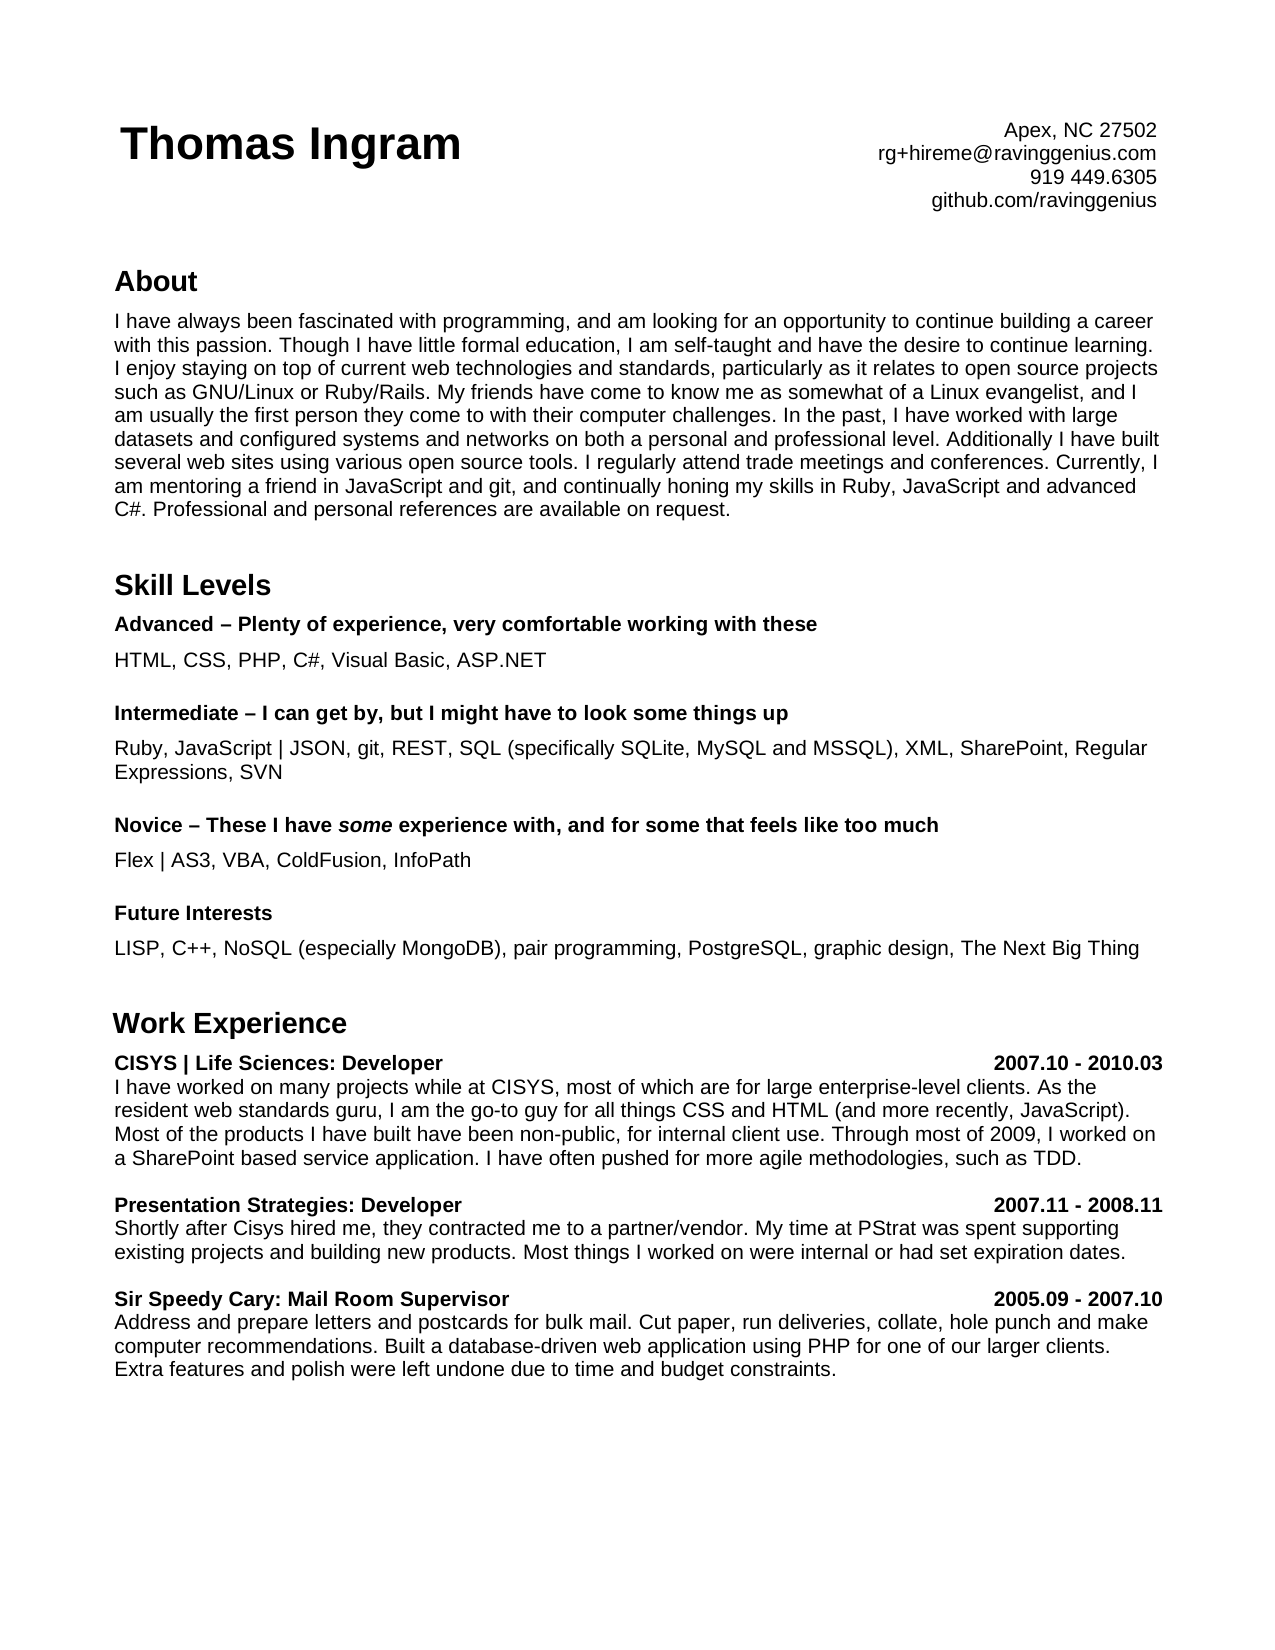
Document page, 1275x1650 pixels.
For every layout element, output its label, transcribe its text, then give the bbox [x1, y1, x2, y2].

text LISP, C++, NoSQL (especially MongoDB), pair programming, PostgreSQL, graphic design, The Next Big Thing [114, 937, 1162, 960]
table_header Apex, NC 27502 rg+hireme@ravinggenius.com 919 449.6305 github.com/ravinggenius [638, 113, 1162, 218]
text Ruby, JavaScript | JSON, git, REST, SQL (specifically SQLite, MySQL and MSSQL), XML, SharePoint, Regular Expressions, SVN [114, 737, 1162, 784]
text I have always been fascinated with programming, and am looking for an opportunity to continue building a career with this passion. Though I have little formal education, I am self-taught and have the desire to continue learning. I enjoy staying on top of current web technologies and standards, particularly as it relates to open source projects such as GNU/Linux or Ruby/Rails. My friends have come to know me as somewhat of a Linux evangelist, and I am usually the first person they come to with their computer challenges. In the past, I have worked with large datasets and configured systems and networks on both a personal and professional level. Additionally I have built several web sites using various open source tools. I regularly attend trade meetings and conferences. Currently, I am mentoring a friend in JavaScript and git, and continually honing my skills in Ruby, JavaScript and advanced C#. Professional and personal references are available on request. [114, 309, 1162, 521]
table_header 2007.10 - 2010.03 [638, 1052, 1162, 1075]
table_cell Presentation Strategies: Developer [113, 1193, 637, 1217]
text Novice – These I have some experience with, and for some that feels like too much [114, 813, 1162, 837]
table_header 2005.09 - 2007.10 [638, 1287, 1162, 1311]
text Shortly after Cisys hired me, they contracted me to a partner/vendor. My time at PStrat was spent supporting existing projects and building new products. Most things I worked on were internal or had set expiration dates. [114, 1217, 1162, 1264]
table_cell I have worked on many projects while at CISYS, most of which are for large enterprise-level clients. As the resident web standards guru, I am the go-to guy for all things CSS and HTML (and more recently, JavaScript). Most of the products I have built have been non-public, for internal client use. Through most of 2009, I worked on a SharePoint based service application. I have often pushed for more agile methodologies, such as TDD. [113, 1075, 1162, 1193]
text Work Experience [112, 1007, 1162, 1040]
text Skill Levels [114, 569, 1162, 601]
text Address and prepare letters and postcards for bulk mail. Cut paper, run deliveries, collate, hole punch and make computer recommendations. Built a database-driven web application using PHP for one of our larger clients. Extra features and polish were left undone due to time and budget constraints. [114, 1311, 1162, 1381]
table_cell 2007.11 - 2008.11 [638, 1193, 1162, 1217]
table_header Sir Speedy Cary: Mail Room Supervisor [113, 1287, 637, 1311]
text HTML, CSS, PHP, C#, Visual Basic, ASP.NET [114, 648, 1162, 672]
text Intermediate – I can get by, but I might have to look some things up [114, 701, 1162, 725]
table_header CISYS | Life Sciences: Developer [113, 1052, 637, 1075]
table_header Thomas Ingram [113, 113, 637, 218]
text About [114, 265, 1162, 298]
text Advanced – Plenty of experience, very comfortable working with these [114, 613, 1162, 636]
text Future Interests [114, 901, 1162, 925]
text Flex | AS3, VBA, ColdFusion, InfoPath [114, 848, 1162, 872]
